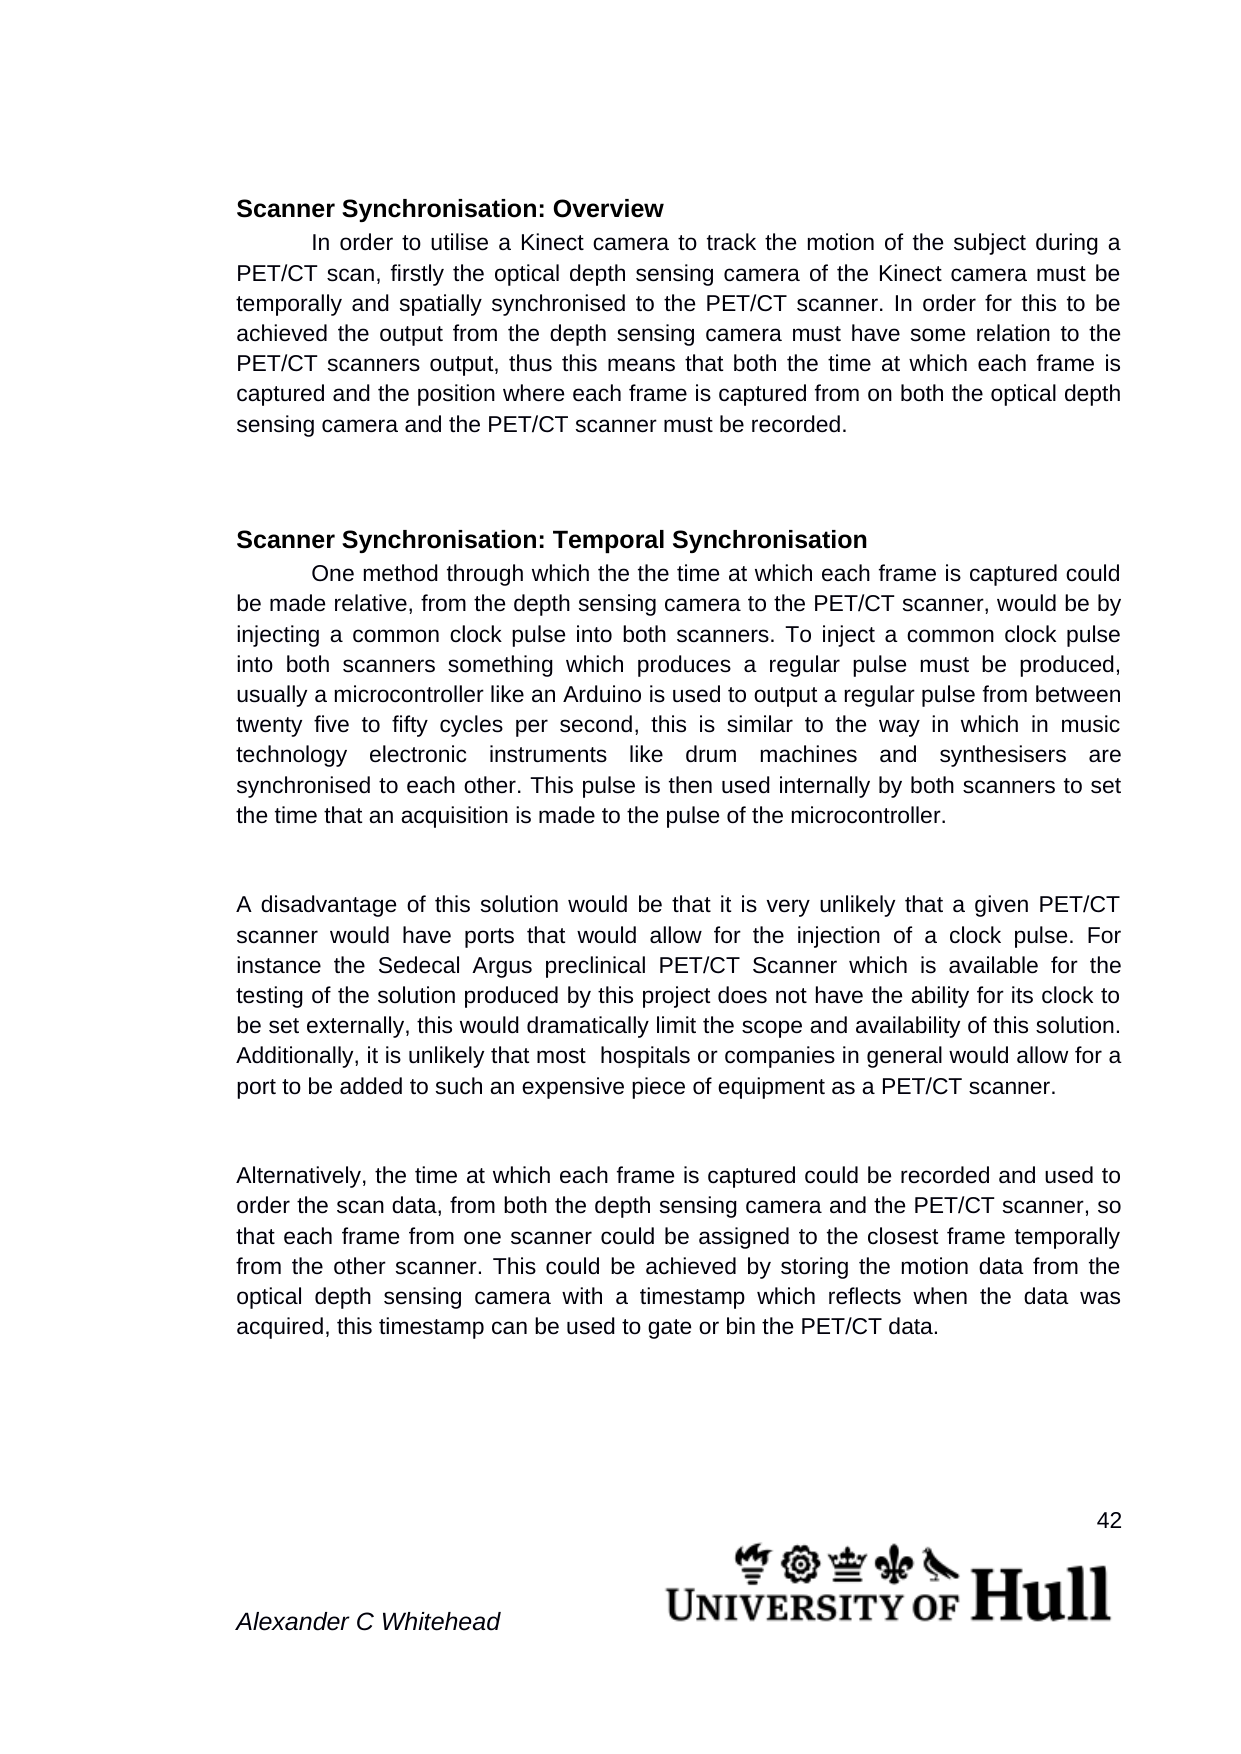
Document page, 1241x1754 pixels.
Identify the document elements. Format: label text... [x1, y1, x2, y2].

subtitle Scanner Synchronisation: Temporal Synchronisation [236, 525, 1122, 554]
picture [659, 1533, 1119, 1631]
text A disadvantage of this solution would be that it is very unlikely that a given PET/CT scanner would have ports that would allow for the injection of a clock pulse. For instance the Sedecal Argus preclinical PET/CT Scanner which is available for the testing of the solution produced by this project does not have the ability for its clock to be set externally, this would dramatically limit the scope and availability of this solution. Additionally, it is unlikely that most hospitals or companies in general would allow for a port to be added to such an expensive piece of equipment as a PET/CT scanner. [236, 891, 1122, 1099]
text One method through which the the time at which each frame is captured could be made relative, from the depth sensing camera to the PET/CT scanner, would be by injecting a common clock pulse into both scanners. To inject a common clock pulse into both scanners something which produces a regular pulse must be produced, usually a microcontroller like an Arduino is used to output a regular pulse from between twenty five to fifty cycles per second, this is similar to the way in which in music technology electronic instruments like drum machines and synthesisers are synchronised to each other. This pulse is then used internally by both scanners to set the time that an acquisition is made to the pulse of the microcontroller. [236, 560, 1122, 828]
text In order to utilise a Kinect camera to track the motion of the subject during a PET/CT scan, firstly the optical depth sensing camera of the Kinect camera must be temporally and spatially synchronised to the PET/CT scanner. In order for this to be achieved the output from the depth sensing camera must have some relation to the PET/CT scanners output, thus this means that both the time at which each frame is captured and the position where each frame is captured from on both the optical depth sensing camera and the PET/CT scanner must be recorded. [236, 229, 1122, 437]
subtitle Scanner Synchronisation: Overview [236, 194, 1122, 223]
text Alternatively, the time at which each frame is captured could be recorded and used to order the scan data, from both the depth sensing camera and the PET/CT scanner, so that each frame from one scanner could be assigned to the closest frame temporally from the other scanner. This could be achieved by storing the motion data from the optical depth sensing camera with a timestamp which reflects when the data was acquired, this timestamp can be used to gate or bin the PET/CT data. [236, 1162, 1122, 1340]
